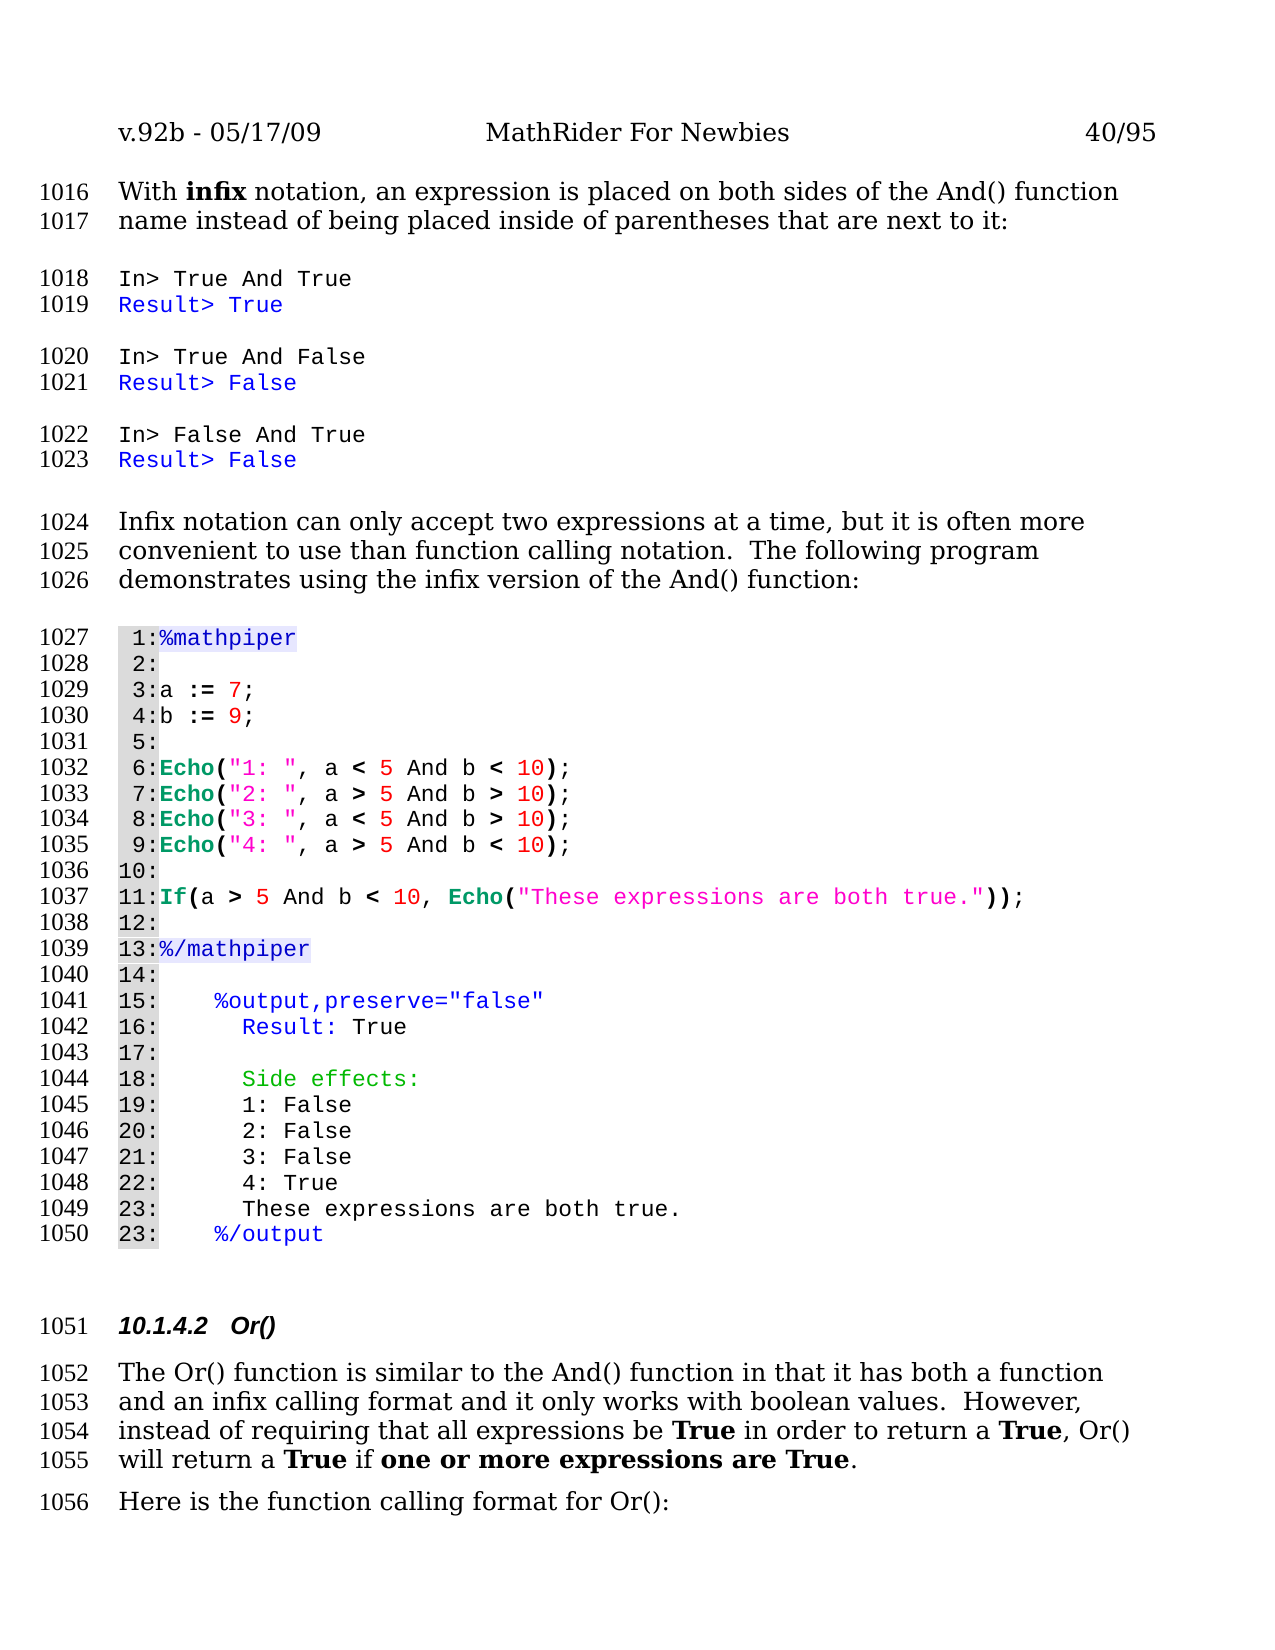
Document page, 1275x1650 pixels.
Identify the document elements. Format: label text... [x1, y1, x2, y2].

text 6:Echo("1: ", a < 5 And b < 10); [118, 756, 1157, 782]
text 1:%mathpiper [118, 626, 1157, 652]
text Result> False [118, 371, 1157, 397]
text Result> True [118, 293, 1157, 319]
text 5: [118, 730, 1157, 756]
text Infix notation can only accept two expressions at a time, but it is often more convenient to use than function calling notation. The following program demonstrates using the infix version of the And() function: [118, 507, 1157, 594]
text 16: Result: True [118, 1015, 1157, 1041]
text 10: [118, 860, 1157, 886]
text 12: [118, 912, 1157, 937]
text 2: [118, 652, 1157, 678]
subtitle Or() [118, 1311, 1157, 1340]
text 22: 4: True [118, 1171, 1157, 1197]
text 7:Echo("2: ", a > 5 And b > 10); [118, 782, 1157, 808]
text 14: [118, 963, 1157, 989]
text 19: 1: False [118, 1093, 1157, 1119]
text 3:a := 7; [118, 678, 1157, 704]
text Here is the function calling format for Or(): [118, 1487, 1157, 1516]
text 15: %output,preserve="false" [118, 989, 1157, 1015]
text Result> False [118, 449, 1157, 475]
text In> False And True [118, 423, 1157, 449]
text 4:b := 9; [118, 704, 1157, 730]
text With infix notation, an expression is placed on both sides of the And() function name instead of being placed inside of parentheses that are next to it: [118, 177, 1157, 235]
text In> True And True [118, 267, 1157, 293]
text 9:Echo("4: ", a > 5 And b < 10); [118, 834, 1157, 860]
text The Or() function is similar to the And() function in that it has both a function and an infix calling format and it only works with boolean values. However, instead of requiring that all expressions be True in order to return a True, Or() will return a True if one or more expressions are True. [118, 1358, 1157, 1475]
text 23: %/output [118, 1223, 1157, 1249]
text 17: [118, 1041, 1157, 1067]
text 18: Side effects: [118, 1067, 1157, 1093]
text 20: 2: False [118, 1119, 1157, 1145]
text 21: 3: False [118, 1145, 1157, 1171]
text 23: These expressions are both true. [118, 1197, 1157, 1223]
text 13:%/mathpiper [118, 937, 1157, 963]
text 8:Echo("3: ", a < 5 And b > 10); [118, 808, 1157, 834]
text In> True And False [118, 345, 1157, 371]
text 11:If(a > 5 And b < 10, Echo("These expressions are both true.")); [118, 886, 1157, 912]
